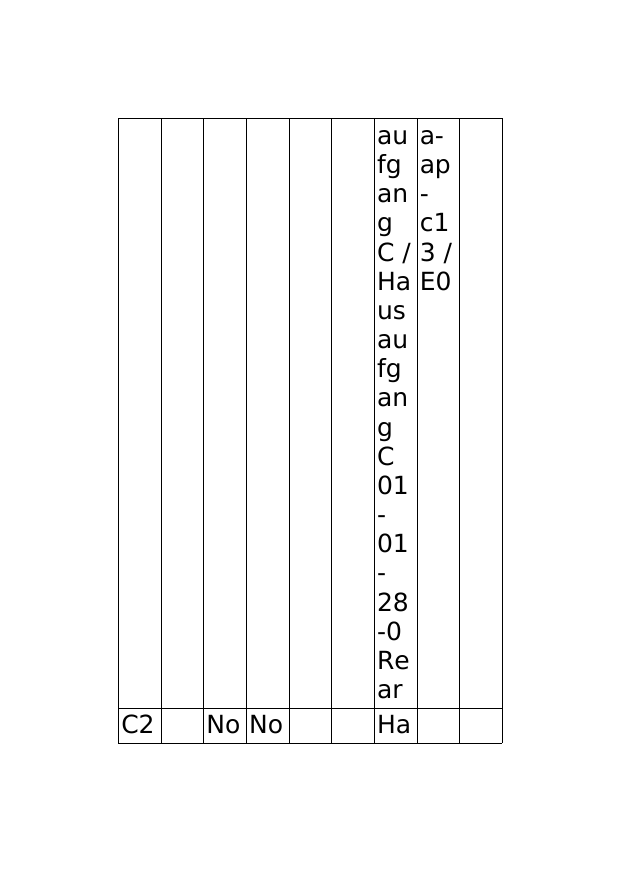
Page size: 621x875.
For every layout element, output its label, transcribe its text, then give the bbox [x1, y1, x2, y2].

table_cell Ha [375, 709, 417, 742]
table_cell [290, 119, 331, 707]
table_cell [247, 119, 289, 707]
table_cell No [204, 709, 246, 742]
table_cell [162, 709, 203, 742]
table_cell [119, 119, 161, 707]
table_cell C2 [119, 709, 161, 742]
table_cell [290, 709, 331, 742]
table_cell [460, 119, 502, 707]
table_cell [162, 119, 203, 707]
table_cell [332, 709, 374, 742]
table_cell [332, 119, 374, 707]
table_cell [418, 709, 459, 742]
table_cell [460, 709, 502, 742]
table_cell a-ap-c13 / E0 [418, 119, 459, 707]
table_cell [204, 119, 246, 707]
table_cell No [247, 709, 289, 742]
table_cell aufgang C / Hausaufgang C 01-01-28-0 Rear [375, 119, 417, 707]
